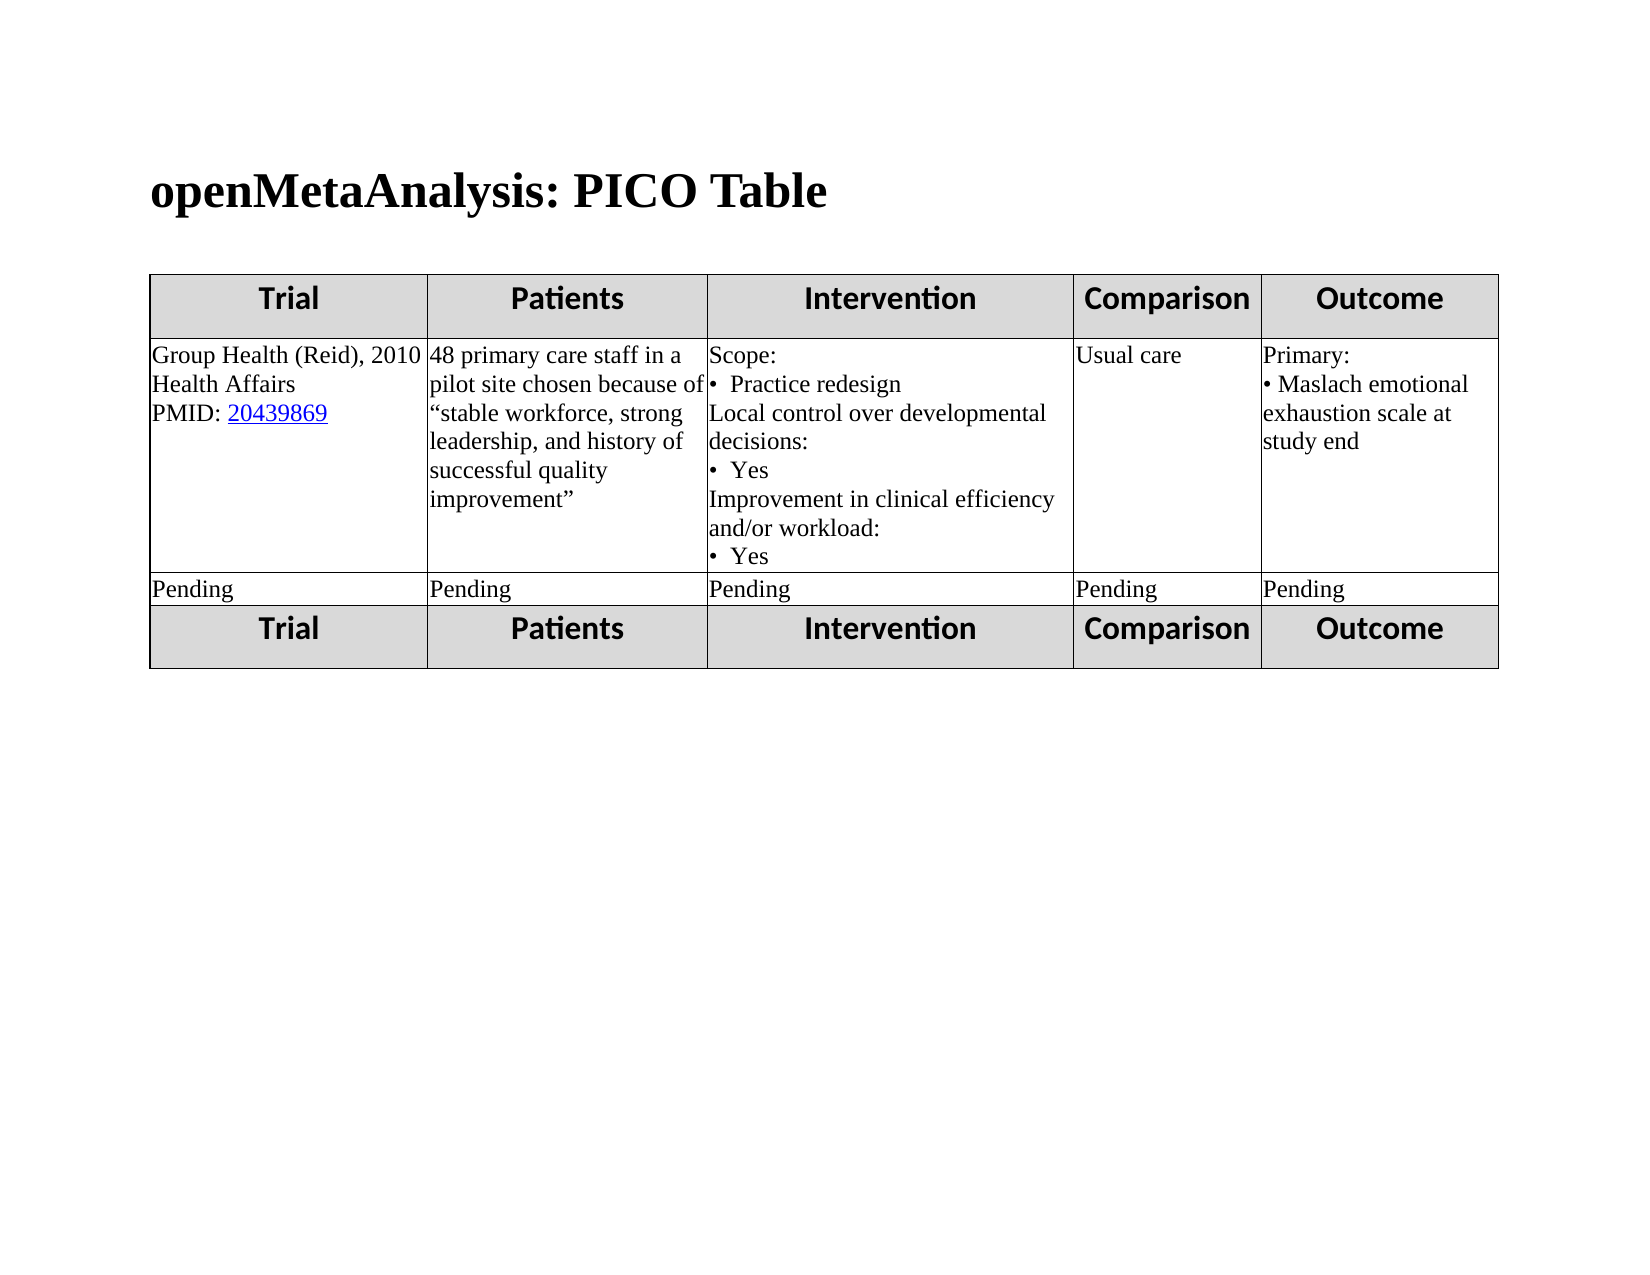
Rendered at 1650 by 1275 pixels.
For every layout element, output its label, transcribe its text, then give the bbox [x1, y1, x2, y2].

table_cell Comparison [1074, 606, 1261, 668]
text openMetaAnalysis: PICO Table [150, 160, 1500, 218]
table_cell Primary: • Maslach emotional exhaustion scale at study end [1262, 339, 1498, 572]
table_cell Pending [1262, 573, 1498, 605]
table_cell Usual care [1074, 339, 1261, 572]
table_cell 48 primary care staff in a pilot site chosen because of “stable workforce, strong leadership, and history of successful quality improvement” [428, 339, 707, 572]
table_cell Scope: • Practice redesign Local control over developmental decisions: • Yes Improvement in clinical efficiency and/or workload: • Yes [708, 339, 1073, 572]
table_cell Trial [151, 606, 427, 668]
table_header Trial [151, 275, 427, 338]
table_cell Intervention [708, 606, 1073, 668]
table_header Patients [428, 275, 707, 338]
table_header Intervention [708, 275, 1073, 338]
table_cell Pending [1074, 573, 1261, 605]
table_cell Pending [151, 573, 427, 605]
table_cell Pending [428, 573, 707, 605]
table_cell Patients [428, 606, 707, 668]
table_header Outcome [1262, 275, 1498, 338]
table_cell Pending [708, 573, 1073, 605]
table_cell Outcome [1262, 606, 1498, 668]
table_header Comparison [1074, 275, 1261, 338]
table_cell Group Health (Reid), 2010 Health Affairs PMID: 20439869 [151, 339, 427, 572]
